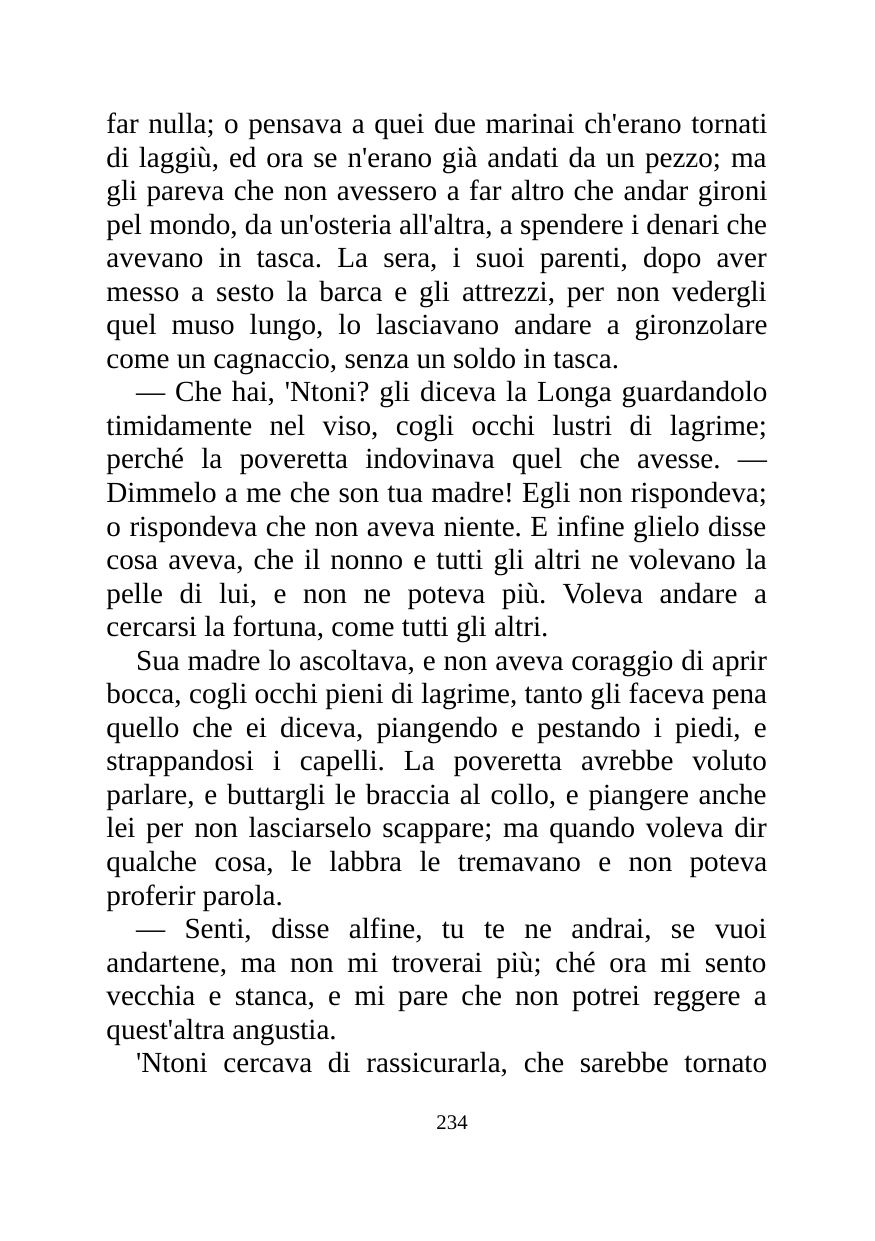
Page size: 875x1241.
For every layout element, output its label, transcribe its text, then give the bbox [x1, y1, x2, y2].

text — Che hai, 'Ntoni? gli diceva la Longa guardandolo timidamente nel viso, cogli occhi lustri di lagrime; perché la poveretta indovinava quel che avesse. — Dimmelo a me che son tua madre! Egli non rispondeva; o rispondeva che non aveva niente. E infine glielo disse cosa aveva, che il nonno e tutti gli altri ne volevano la pelle di lui, e non ne poteva più. Voleva andare a cercarsi la fortuna, come tutti gli altri. [106, 374, 768, 643]
text far nulla; o pensava a quei due marinai ch'erano tornati di laggiù, ed ora se n'erano già andati da un pezzo; ma gli pareva che non avessero a far altro che andar gironi pel mondo, da un'osteria all'altra, a spendere i denari che avevano in tasca. La sera, i suoi parenti, dopo aver messo a sesto la barca e gli attrezzi, per non vedergli quel muso lungo, lo lasciavano andare a gironzolare come un cagnaccio, senza un soldo in tasca. [106, 106, 768, 374]
text 'Ntoni cercava di rassicurarla, che sarebbe tornato [106, 1045, 768, 1079]
text Sua madre lo ascoltava, e non aveva coraggio di aprir bocca, cogli occhi pieni di lagrime, tanto gli faceva pena quello che ei diceva, piangendo e pestando i piedi, e strappandosi i capelli. La poveretta avrebbe voluto parlare, e buttargli le braccia al collo, e piangere anche lei per non lasciarselo scappare; ma quando voleva dir qualche cosa, le labbra le tremavano e non poteva proferir parola. [106, 643, 768, 911]
text — Senti, disse alfine, tu te ne andrai, se vuoi andartene, ma non mi troverai più; ché ora mi sento vecchia e stanca, e mi pare che non potrei reggere a quest'altra angustia. [106, 911, 768, 1045]
